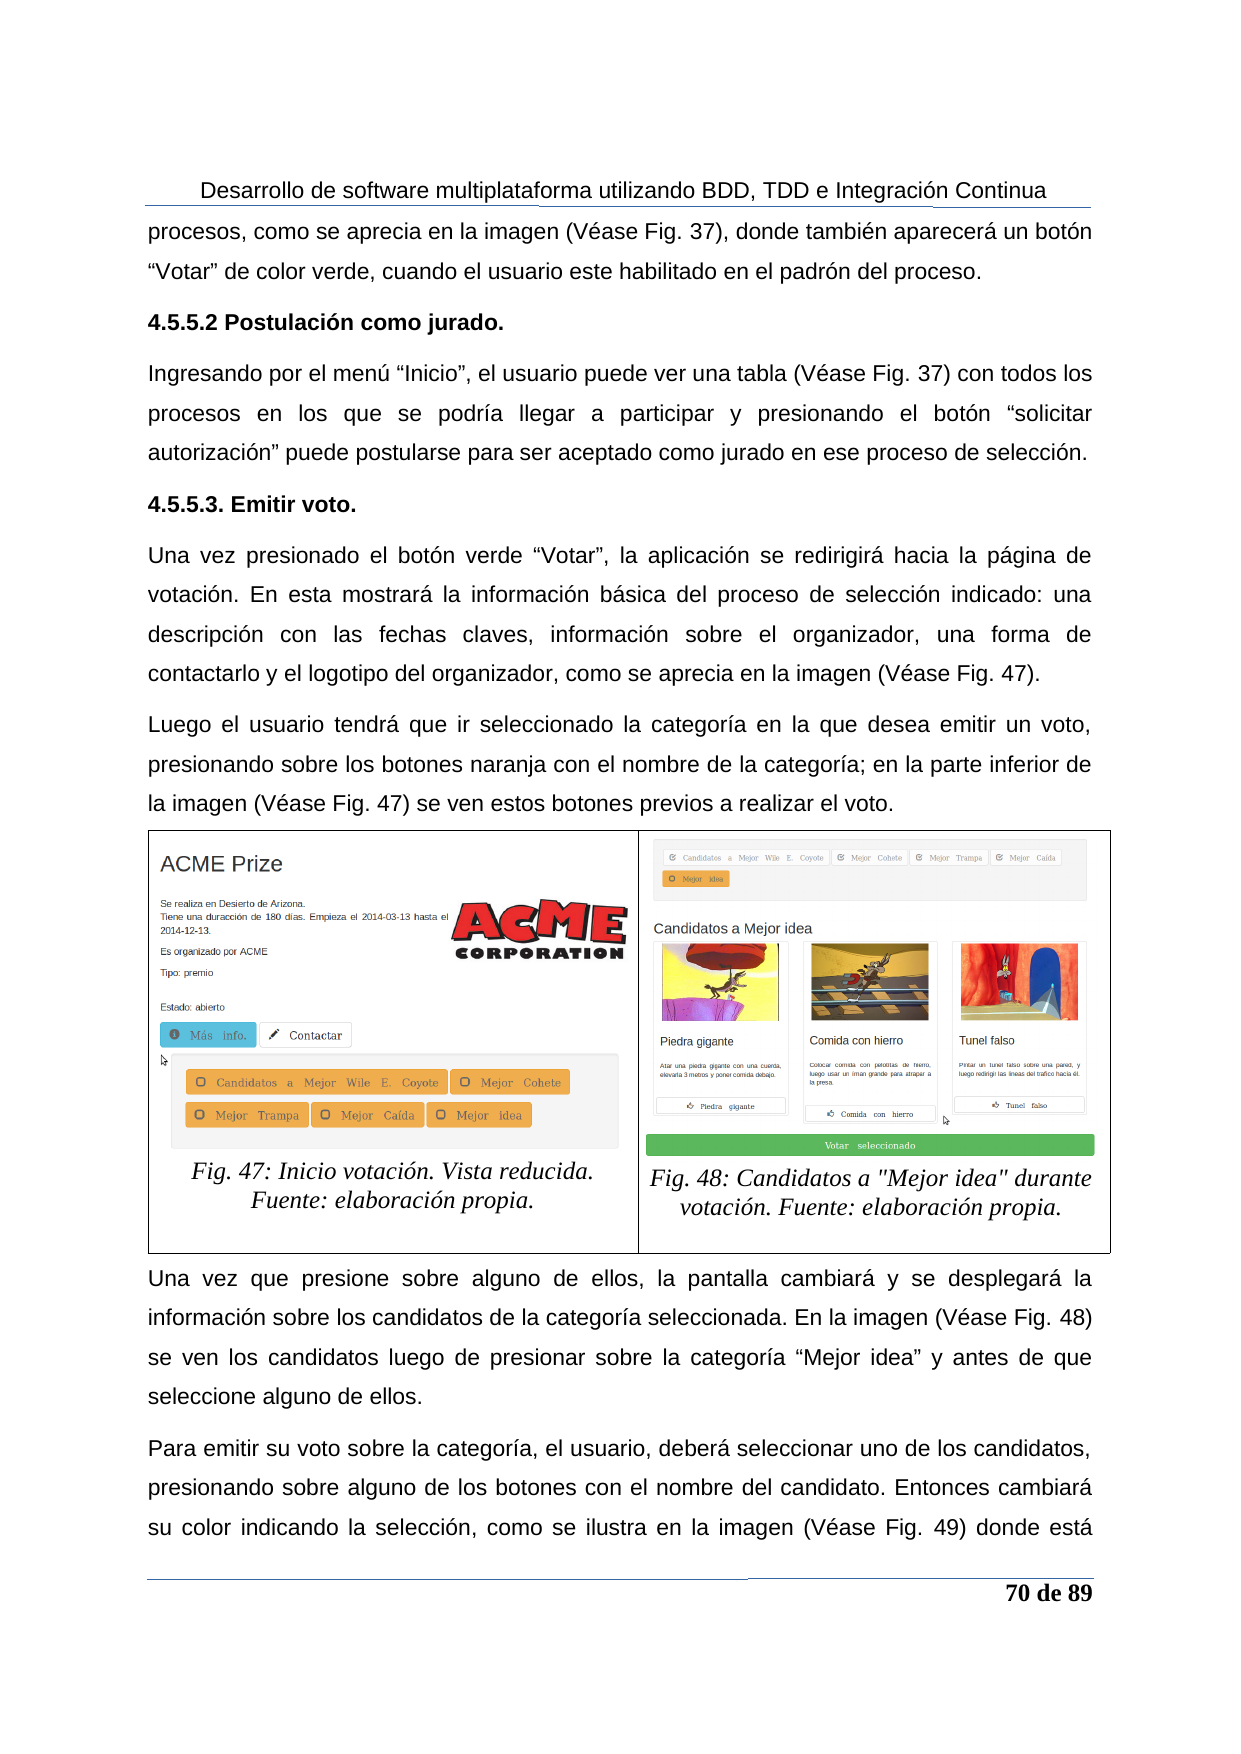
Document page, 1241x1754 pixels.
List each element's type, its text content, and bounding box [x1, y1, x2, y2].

table_header [639, 831, 1110, 1253]
text Para emitir su voto sobre la categoría, el usuario, deberá seleccionar uno de los candidatos, presionando sobre alguno de los botones con el nombre del candidato. Entonces cambiará su color indicando la selección, como se ilustra en la imagen (Véase Fig. 49) donde está [148, 1434, 1093, 1540]
text 4.5.5.2 Postulación como jurado. [148, 309, 1093, 335]
text Una vez presionado el botón verde “Votar”, la aplicación se redirigirá hacia la página de votación. En esta mostrará la información básica del proceso de selección indicado: una descripción con las fechas claves, información sobre el organizador, una forma de contactarlo y el logotipo del organizador, como se aprecia en la imagen (Véase Fig. 47). [148, 542, 1093, 687]
text Ingresando por el menú “Inicio”, el usuario puede ver una tabla (Véase Fig. 37) con todos los procesos en los que se podría llegar a participar y presionando el botón “solicitar autorización” puede postularse para ser aceptado como jurado en ese proceso de selección. [148, 360, 1093, 466]
picture [153, 848, 632, 1157]
table_header [149, 831, 638, 1253]
text 4.5.5.3. Emitir voto. [148, 491, 1093, 517]
text procesos, como se aprecia en la imagen (Véase Fig. 37), donde también aparecerá un botón “Votar” de color verde, cuando el usuario este habilitado en el padrón del proceso. [148, 218, 1093, 284]
text Luego el usuario tendrá que ir seleccionado la categoría en la que desea emitir un voto, presionando sobre los botones naranja con el nombre de la categoría; en la parte inferior de la imagen (Véase Fig. 47) se ven estos botones previos a realizar el voto. [148, 711, 1093, 817]
picture [643, 835, 1098, 1163]
text Una vez que presione sobre alguno de ellos, la pantalla cambiará y se desplegará la información sobre los candidatos de la categoría seleccionada. En la imagen (Véase Fig. 48) se ven los candidatos luego de presionar sobre la categoría “Mejor idea” y antes de que seleccione alguno de ellos. [148, 1265, 1093, 1410]
